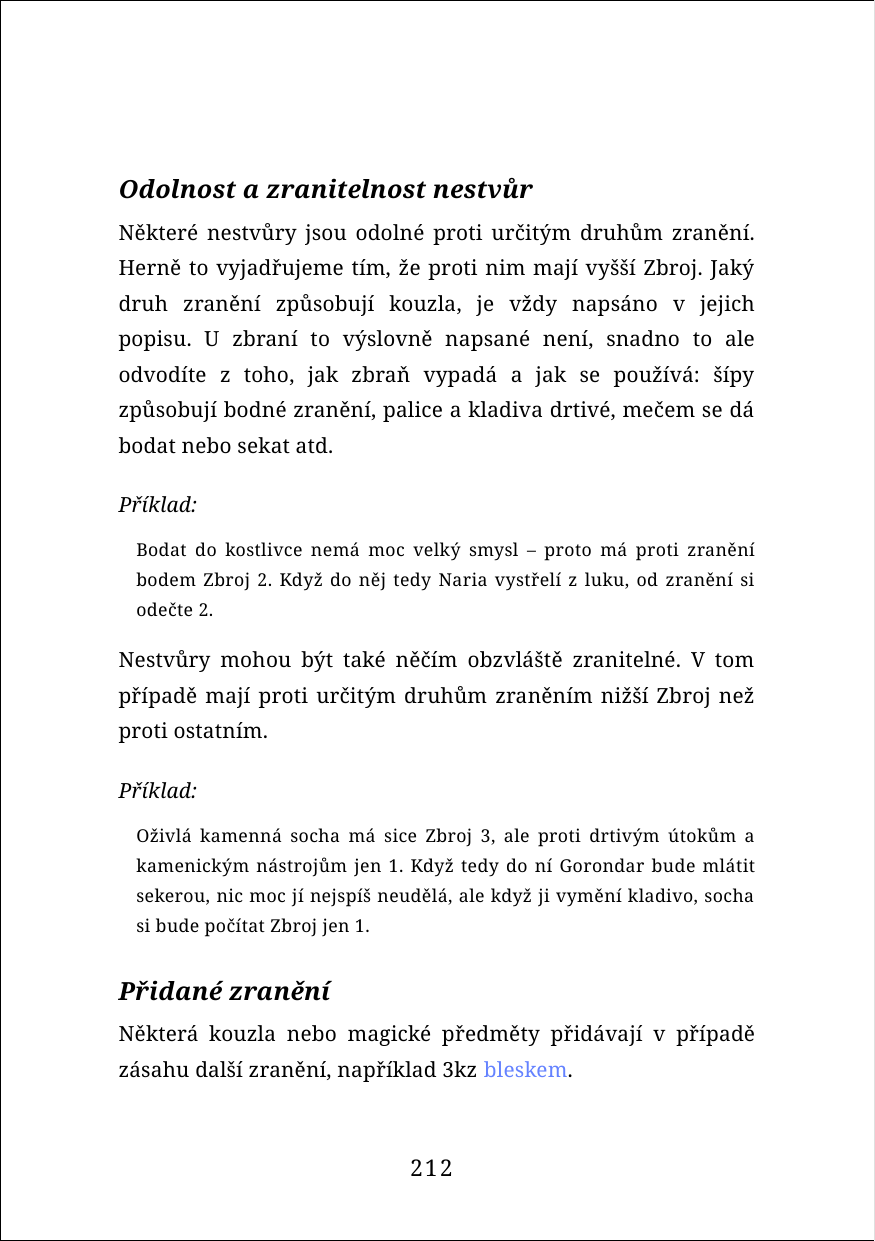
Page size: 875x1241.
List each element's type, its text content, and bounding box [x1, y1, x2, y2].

text Některé nestvůry jsou odolné proti určitým druhům zranění. Herně to vyjadřujeme tím, že proti nim mají vyšší Zbroj. Jaký druh zranění způsobují kouzla, je vždy napsáno v jejich popisu. U zbraní to výslovně napsané není, snadno to ale odvodíte z toho, jak zbraň vypadá a jak se používá: šípy způsobují bodné zranění, palice a kladiva drtivé, mečem se dá bodat nebo sekat atd. [118, 218, 756, 459]
subtitle Odolnost a zranitelnost nestvůr [118, 172, 756, 206]
subtitle Přidané zranění [118, 973, 756, 1007]
text Nestvůry mohou být také něčím obzvláště zranitelné. V tom případě mají proti určitým druhům zraněním nižší Zbroj než proti ostatním. [118, 646, 756, 745]
text Příklad: [118, 490, 756, 518]
text Některá kouzla nebo magické předměty přidávají v případě zásahu další zranění, například 3kz bleskem. [118, 1019, 756, 1083]
text Bodat do kostlivce nemá moc velký smysl – proto má proti zranění bodem Zbroj 2. Když do něj tedy Naria vystřelí z luku, od zranění si odečte 2. [136, 537, 756, 622]
text Příklad: [118, 776, 756, 804]
text Oživlá kamenná socha má sice Zbroj 3, ale proti drtivým útokům a kamenickým nástrojům jen 1. Když tedy do ní Gorondar bude mlátit sekerou, nic moc jí nejspíš neudělá, ale když ji vymění kladivo, socha si bude počítat Zbroj jen 1. [136, 823, 756, 938]
